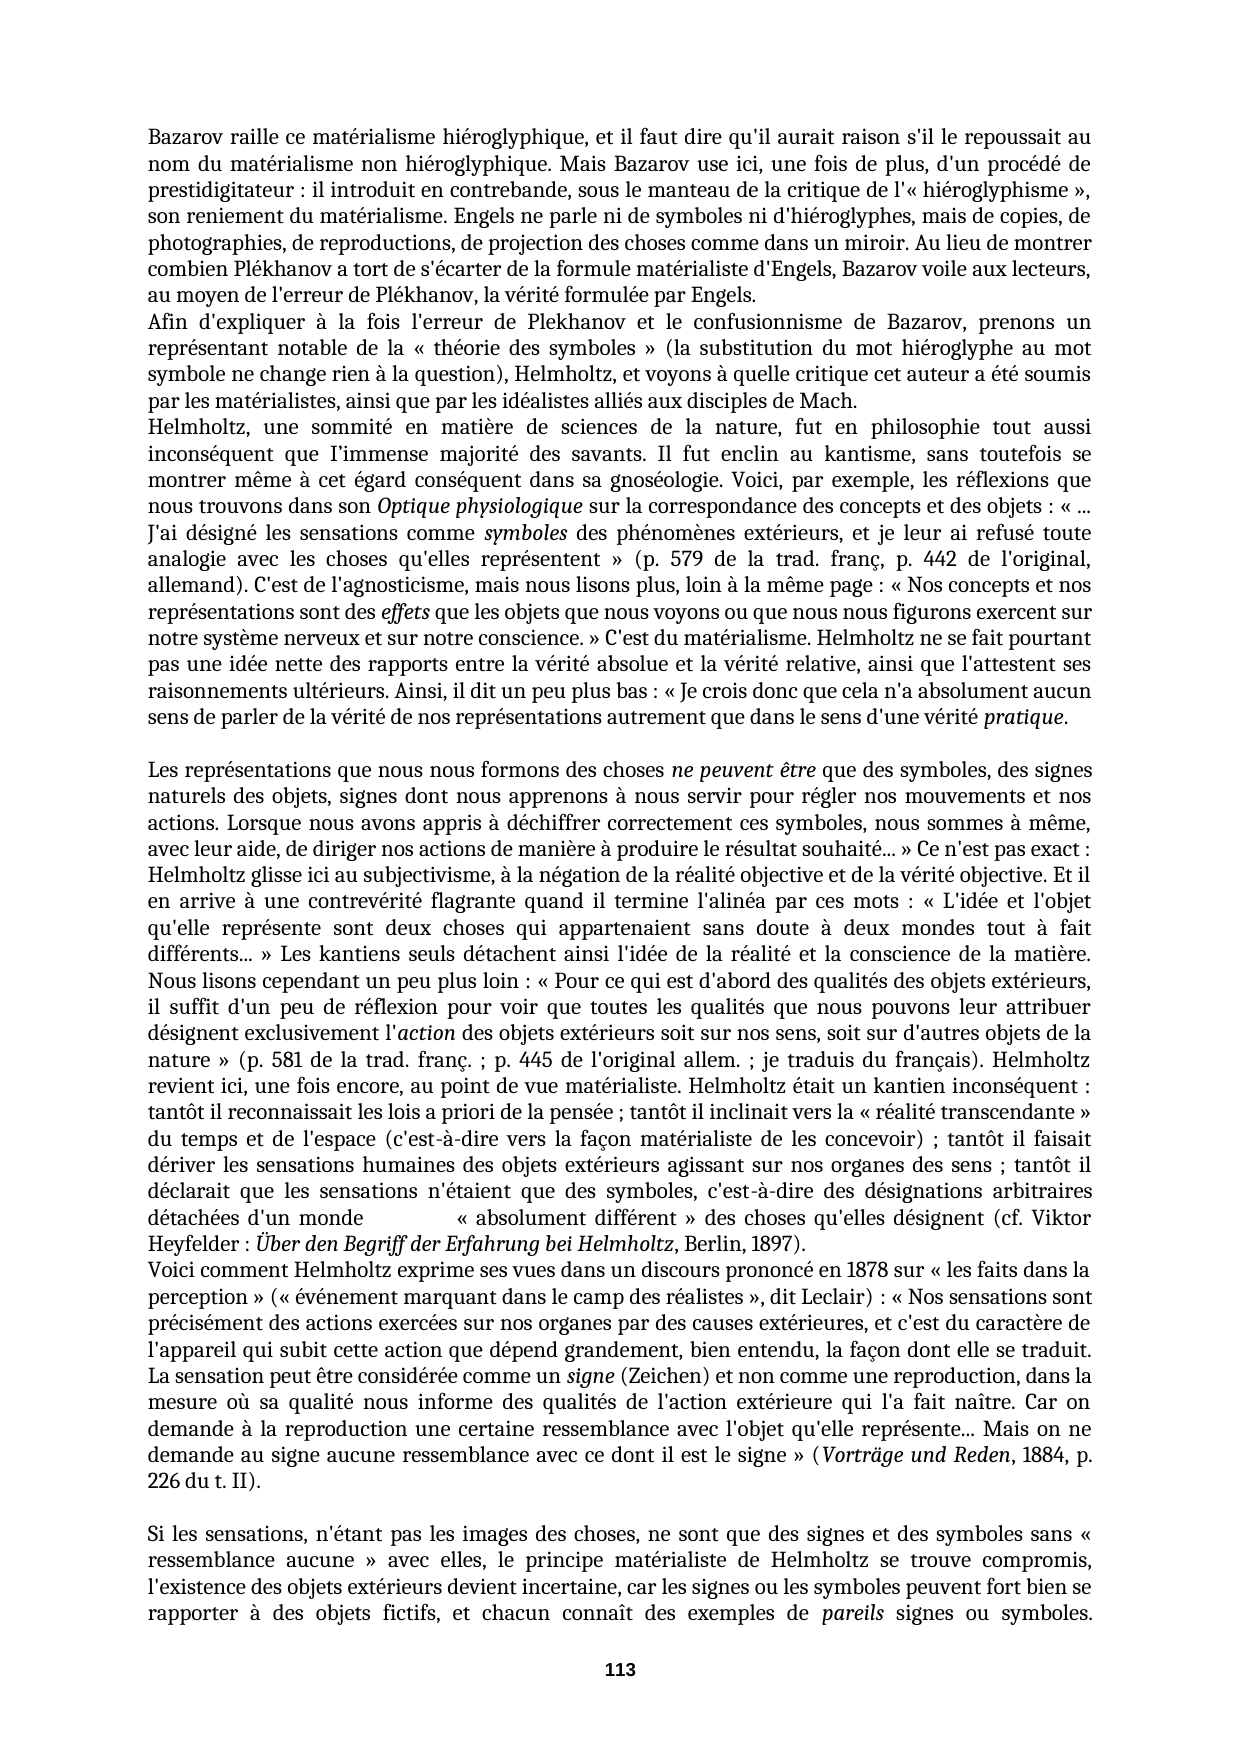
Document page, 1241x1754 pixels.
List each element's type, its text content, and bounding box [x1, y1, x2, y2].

text Voici comment Helmholtz exprime ses vues dans un discours prononcé en 1878 sur « les faits dans la perception » (« événement marquant dans le camp des réalistes », dit Leclair) : « Nos sensations sont précisément des actions exercées sur nos organes par des causes extérieures, et c'est du caractère de l'appareil qui subit cette action que dépend grandement, bien entendu, la façon dont elle se traduit. La sensation peut être considérée comme un signe (Zeichen) et non comme une reproduction, dans la mesure où sa qualité nous informe des qualités de l'action extérieure qui l'a fait naître. Car on demande à la reproduction une certaine ressemblance avec l'objet qu'elle représente... Mais on ne demande au signe aucune ressemblance avec ce dont il est le signe » (Vorträge und Reden, 1884, p. 226 du t. II). [148, 1257, 1093, 1494]
text Afin d'expliquer à la fois l'erreur de Plekhanov et le confusionnisme de Bazarov, prenons un représentant notable de la « théorie des symboles » (la substitution du mot hiéroglyphe au mot symbole ne change rien à la question), Helmholtz, et voyons à quelle critique cet auteur a été soumis par les matérialistes, ainsi que par les idéalistes alliés aux disciples de Mach. [148, 308, 1093, 414]
text Si les sensations, n'étant pas les images des choses, ne sont que des signes et des symboles sans « ressemblance aucune » avec elles, le principe matérialiste de Helmholtz se trouve compromis, l'existence des objets extérieurs devient incertaine, car les signes ou les symboles peuvent fort bien se rapporter à des objets fictifs, et chacun connaît des exemples de pareils signes ou symboles. [148, 1521, 1093, 1626]
text Bazarov raille ce matérialisme hiéroglyphique, et il faut dire qu'il aurait raison s'il le repoussait au nom du matérialisme non hiéroglyphique. Mais Bazarov use ici, une fois de plus, d'un procédé de prestidigitateur : il introduit en contrebande, sous le manteau de la critique de l'« hiéroglyphisme », son reniement du matérialisme. Engels ne parle ni de symboles ni d'hiéroglyphes, mais de copies, de photographies, de reproductions, de projection des choses comme dans un miroir. Au lieu de montrer combien Plékhanov a tort de s'écarter de la formule matérialiste d'Engels, Bazarov voile aux lecteurs, au moyen de l'erreur de Plékhanov, la vérité formulée par Engels. [148, 124, 1093, 308]
text Helmholtz, une sommité en matière de sciences de la nature, fut en philosophie tout aussi inconséquent que I’immense majorité des savants. Il fut enclin au kantisme, sans toutefois se montrer même à cet égard conséquent dans sa gnoséologie. Voici, par exemple, les réflexions que nous trouvons dans son Optique physiologique sur la correspondance des concepts et des objets : « ... J'ai désigné les sensations comme symboles des phénomènes extérieurs, et je leur ai refusé toute analogie avec les choses qu'elles représentent » (p. 579 de la trad. franç, p. 442 de l'original, allemand). C'est de l'agnosticisme, mais nous lisons plus, loin à la même page : « Nos concepts et nos représentations sont des effets que les objets que nous voyons ou que nous nous figurons exercent sur notre système nerveux et sur notre conscience. » C'est du matérialisme. Helmholtz ne se fait pourtant pas une idée nette des rapports entre la vérité absolue et la vérité relative, ainsi que l'attestent ses raisonnements ultérieurs. Ainsi, il dit un peu plus bas : « Je crois donc que cela n'a absolument aucun sens de parler de la vérité de nos représentations autrement que dans le sens d'une vérité pratique. [148, 414, 1093, 730]
text Les représentations que nous nous formons des choses ne peuvent être que des symboles, des signes naturels des objets, signes dont nous apprenons à nous servir pour régler nos mouvements et nos actions. Lorsque nous avons appris à déchiffrer correctement ces symboles, nous sommes à même, avec leur aide, de diriger nos actions de manière à produire le résultat souhaité... » Ce n'est pas exact : Helmholtz glisse ici au subjectivisme, à la négation de la réalité objective et de la vérité objective. Et il en arrive à une contrevérité flagrante quand il termine l'alinéa par ces mots : « L'idée et l'objet qu'elle représente sont deux choses qui appartenaient sans doute à deux mondes tout à fait différents... » Les kantiens seuls détachent ainsi l'idée de la réalité et la conscience de la matière. Nous lisons cependant un peu plus loin : « Pour ce qui est d'abord des qualités des objets extérieurs, il suffit d'un peu de réflexion pour voir que toutes les qualités que nous pouvons leur attribuer désignent exclusivement l'action des objets extérieurs soit sur nos sens, soit sur d'autres objets de la nature » (p. 581 de la trad. franç. ; p. 445 de l'original allem. ; je traduis du français). Helmholtz revient ici, une fois encore, au point de vue matérialiste. Helmholtz était un kantien inconséquent : tantôt il reconnaissait les lois a priori de la pensée ; tantôt il inclinait vers la « réalité transcendante » du temps et de l'espace (c'est‑à‑dire vers la façon matérialiste de les concevoir) ; tantôt il faisait dériver les sensations humaines des objets extérieurs agissant sur nos organes des sens ; tantôt il déclarait que les sensations n'étaient que des symboles, c'est‑à‑dire des désignations arbitraires détachées d'un monde « absolument différent » des choses qu'elles désignent (cf. Viktor Heyfelder : Über den Begriff der Erfahrung bei Helmholtz, Berlin, 1897). [148, 757, 1093, 1257]
